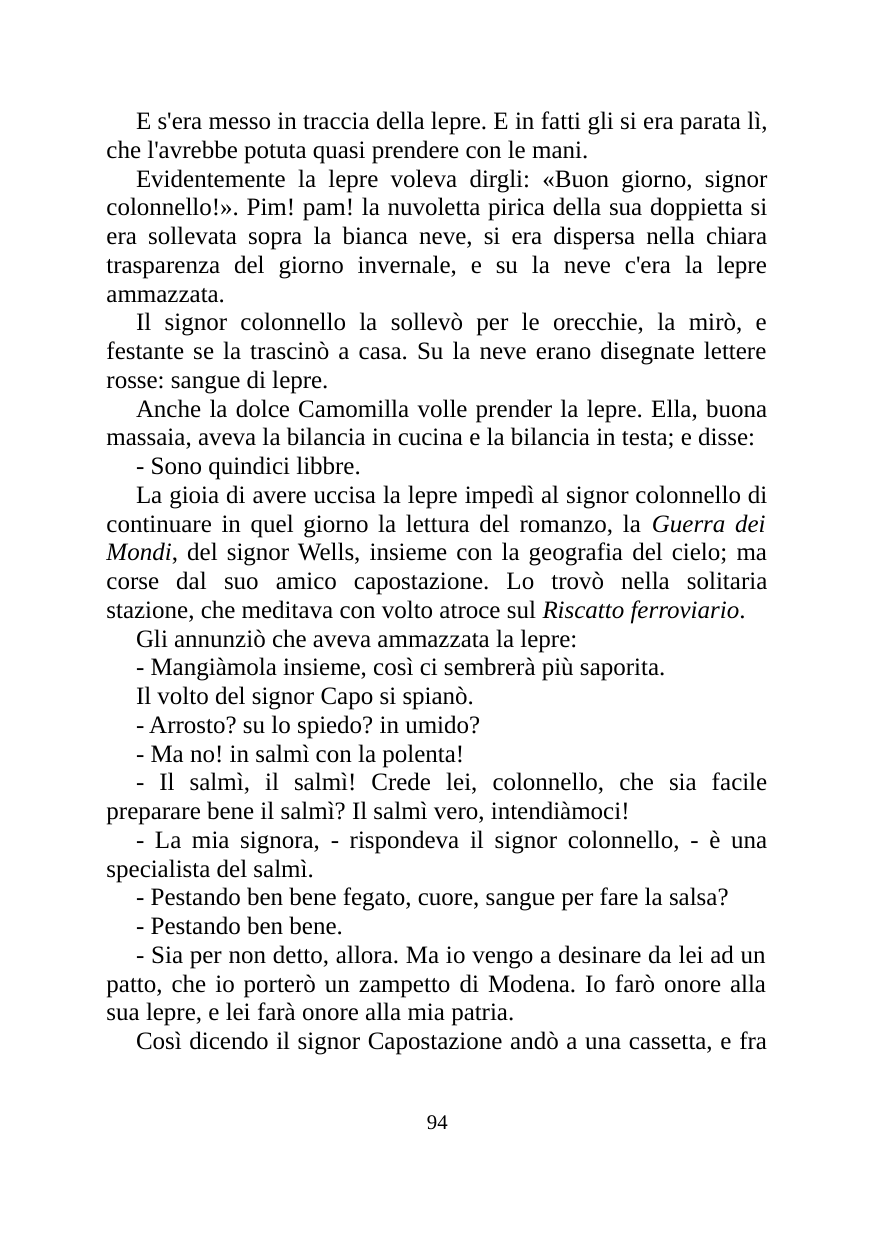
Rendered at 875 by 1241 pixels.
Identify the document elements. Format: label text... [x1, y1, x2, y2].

text Il volto del signor Capo si spianò. [106, 681, 768, 710]
text Anche la dolce Camomilla volle prender la lepre. Ella, buona massaia, aveva la bilancia in cucina e la bilancia in testa; e disse: [106, 394, 768, 451]
text - La mia signora, - rispondeva il signor colonnello, - è una specialista del salmì. [106, 825, 768, 882]
text - Il salmì, il salmì! Crede lei, colonnello, che sia facile preparare bene il salmì? Il salmì vero, intendiàmoci! [106, 767, 768, 825]
text - Sia per non detto, allora. Ma io vengo a desinare da lei ad un patto, che io porterò un zampetto di Modena. Io farò onore alla sua lepre, e lei farà onore alla mia patria. [106, 940, 768, 1026]
text - Arrosto? su lo spiedo? in umido? [106, 710, 768, 739]
text La gioia di avere uccisa la lepre impedì al signor colonnello di continuare in quel giorno la lettura del romanzo, la Guerra dei Mondi, del signor Wells, insieme con la geografia del cielo; ma corse dal suo amico capostazione. Lo trovò nella solitaria stazione, che meditava con volto atroce sul Riscatto ferroviario. [106, 480, 768, 624]
text - Pestando ben bene. [106, 911, 768, 940]
text - Sono quindici libbre. [106, 451, 768, 480]
text - Mangiàmola insieme, così ci sembrerà più saporita. [106, 652, 768, 681]
text Così dicendo il signor Capostazione andò a una cassetta, e fra [106, 1026, 768, 1055]
text Il signor colonnello la sollevò per le orecchie, la mirò, e festante se la trascinò a casa. Su la neve erano disegnate lettere rosse: sangue di lepre. [106, 307, 768, 394]
text Gli annunziò che aveva ammazzata la lepre: [106, 624, 768, 652]
text E s'era messo in traccia della lepre. E in fatti gli si era parata lì, che l'avrebbe potuta quasi prendere con le mani. [106, 106, 768, 164]
text - Pestando ben bene fegato, cuore, sangue per fare la salsa? [106, 882, 768, 911]
text - Ma no! in salmì con la polenta! [106, 739, 768, 767]
text Evidentemente la lepre voleva dirgli: «Buon giorno, signor colonnello!». Pim! pam! la nuvoletta pirica della sua doppietta si era sollevata sopra la bianca neve, si era dispersa nella chiara trasparenza del giorno invernale, e su la neve c'era la lepre ammazzata. [106, 164, 768, 307]
